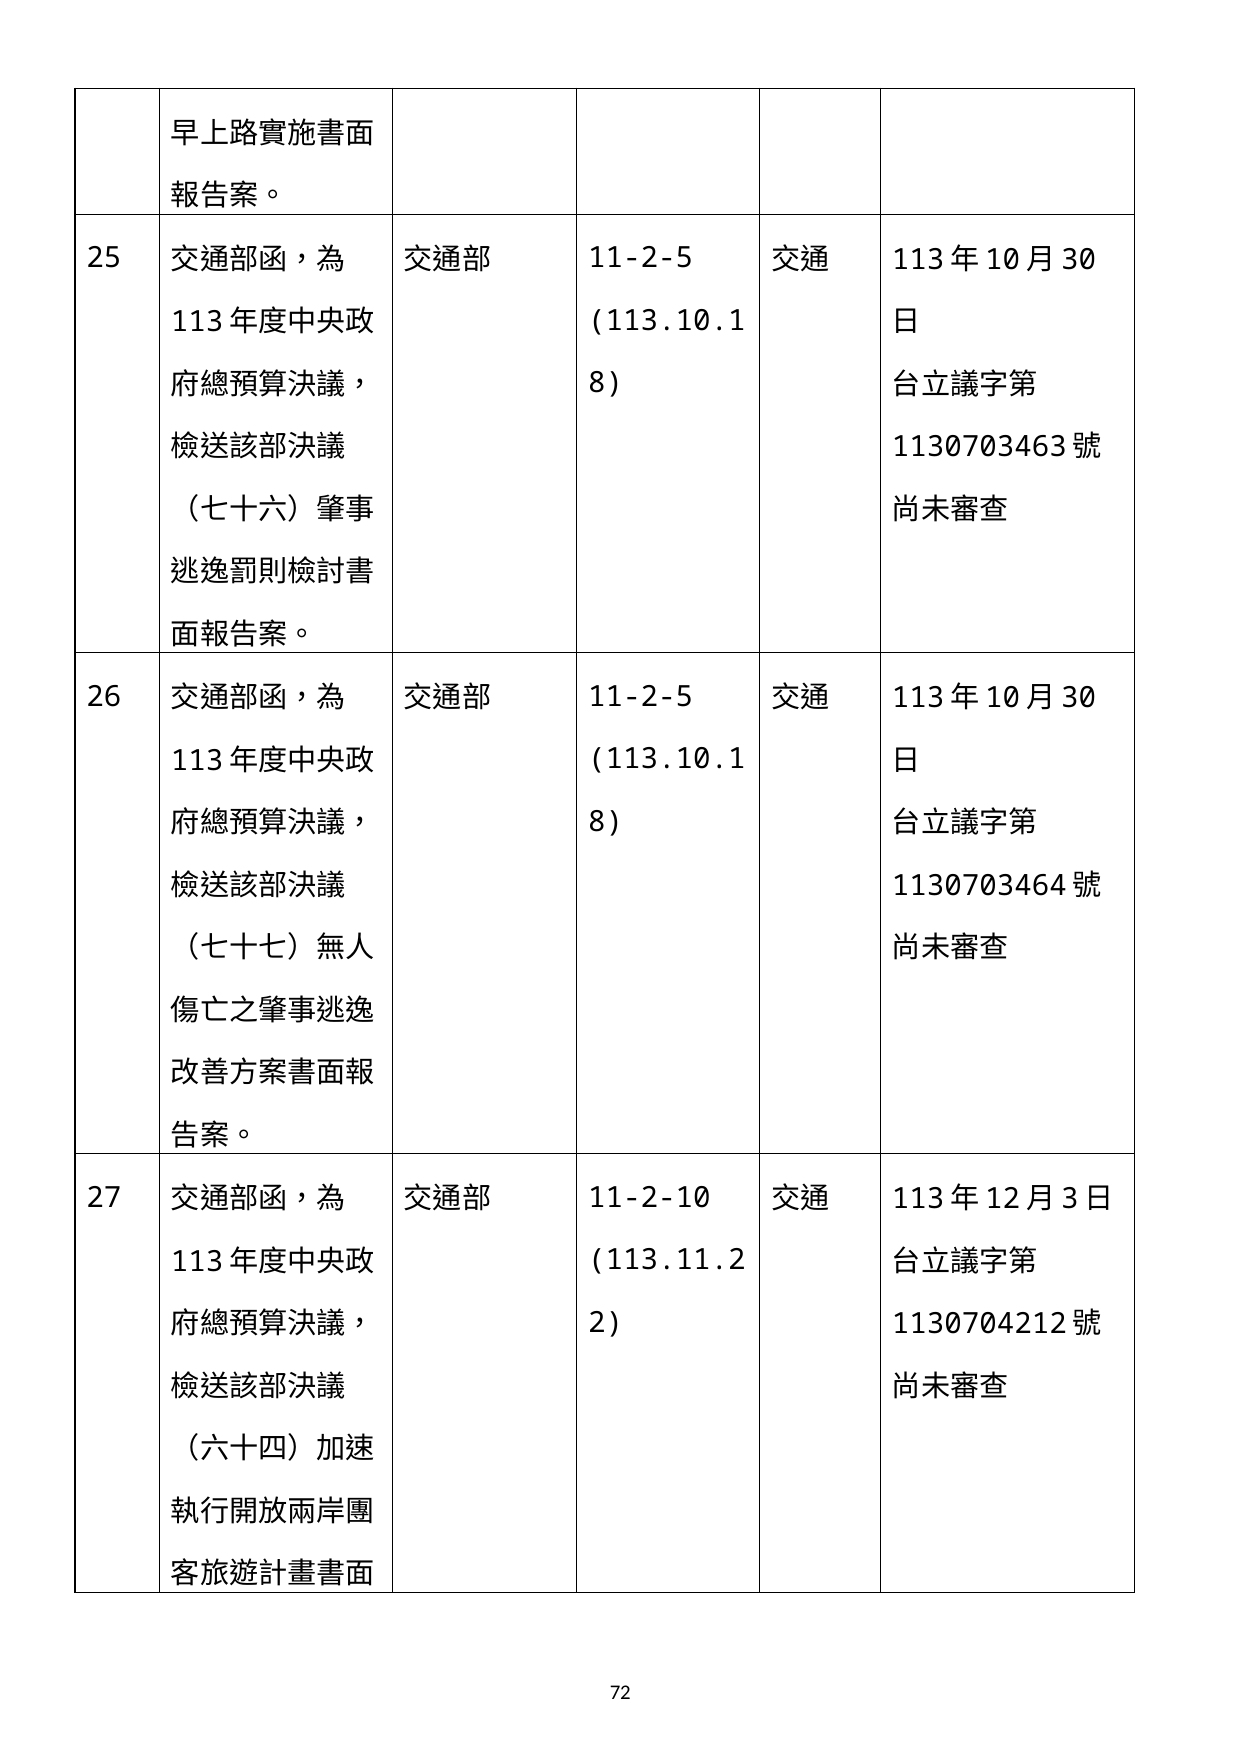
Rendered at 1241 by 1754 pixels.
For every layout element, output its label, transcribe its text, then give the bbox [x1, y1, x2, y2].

table_cell 11-2-10 (113.11.22) [577, 1154, 759, 1592]
table_cell 11-2-5 (113.10.18) [577, 215, 759, 652]
table_cell 25 [76, 215, 159, 652]
table_cell 交通部函，為113年度中央政府總預算決議，檢送該部決議（七十六）肇事逃逸罰則檢討書面報告案。 [160, 215, 392, 652]
table_cell [393, 89, 576, 214]
table_cell 27 [76, 1154, 159, 1592]
table_cell 交通 [760, 653, 880, 1153]
table_cell [577, 89, 759, 214]
table_cell [760, 89, 880, 214]
table_cell 交通部函，為113年度中央政府總預算決議，檢送該部決議（七十七）無人傷亡之肇事逃逸改善方案書面報告案。 [160, 653, 392, 1153]
table_cell [76, 89, 159, 214]
table_cell [881, 89, 1134, 214]
table_cell 早上路實施書面報告案。 [160, 89, 392, 214]
table_cell 交通部 [393, 653, 576, 1153]
table_cell 26 [76, 653, 159, 1153]
table_cell 113年10月30日 台立議字第1130703464號 尚未審查 [881, 653, 1134, 1153]
table_cell 交通 [760, 215, 880, 652]
table_cell 113年10月30日 台立議字第1130703463號 尚未審查 [881, 215, 1134, 652]
table_cell 交通部函，為113年度中央政府總預算決議，檢送該部決議（六十四）加速執行開放兩岸團客旅遊計畫書面 [160, 1154, 392, 1592]
table_cell 11-2-5 (113.10.18) [577, 653, 759, 1153]
table_cell 交通部 [393, 1154, 576, 1592]
table_cell 交通部 [393, 215, 576, 652]
table_cell 113年12月3日 台立議字第1130704212號 尚未審查 [881, 1154, 1134, 1592]
table_cell 交通 [760, 1154, 880, 1592]
